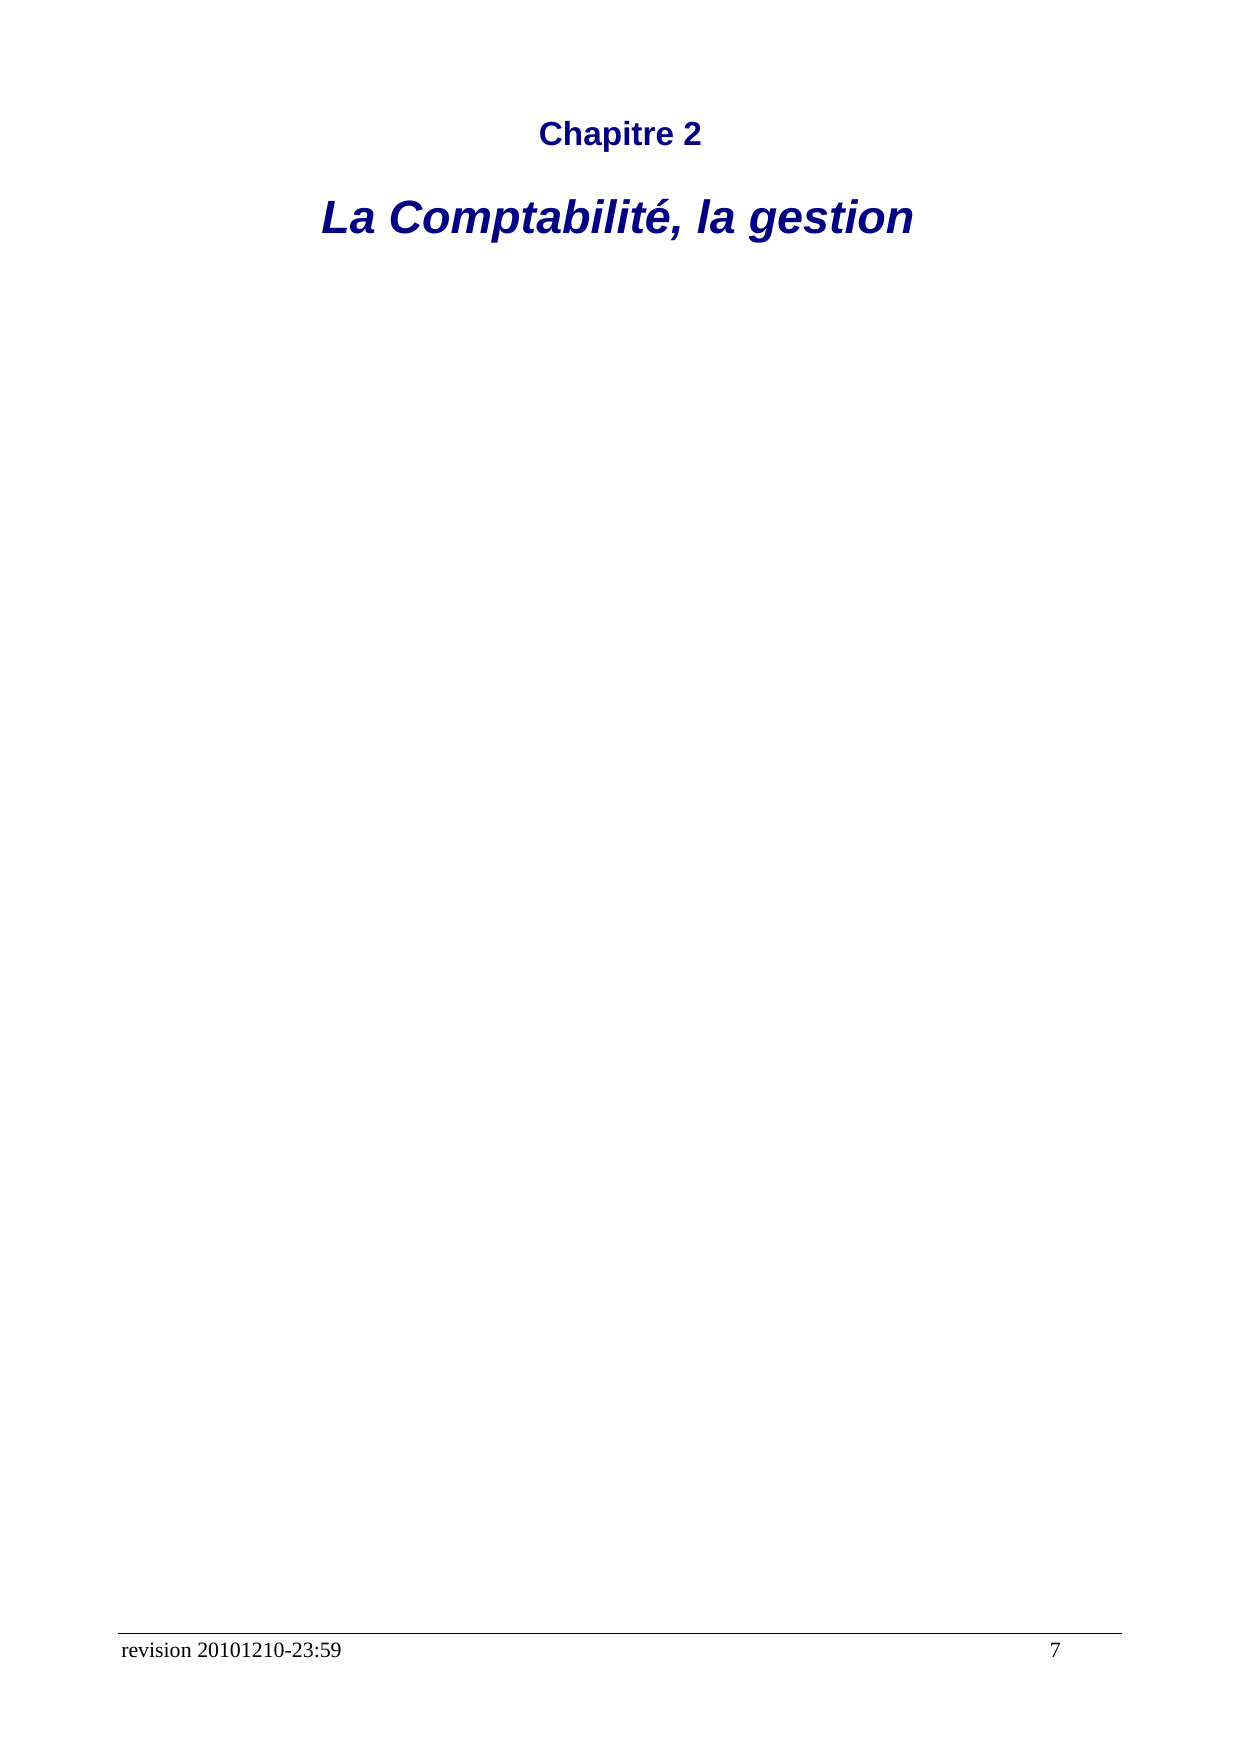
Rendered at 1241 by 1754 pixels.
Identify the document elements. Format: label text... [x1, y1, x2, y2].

subtitle Chapitre 2 [118, 113, 1122, 152]
subtitle La Comptabilité, la gestion [118, 189, 1122, 243]
